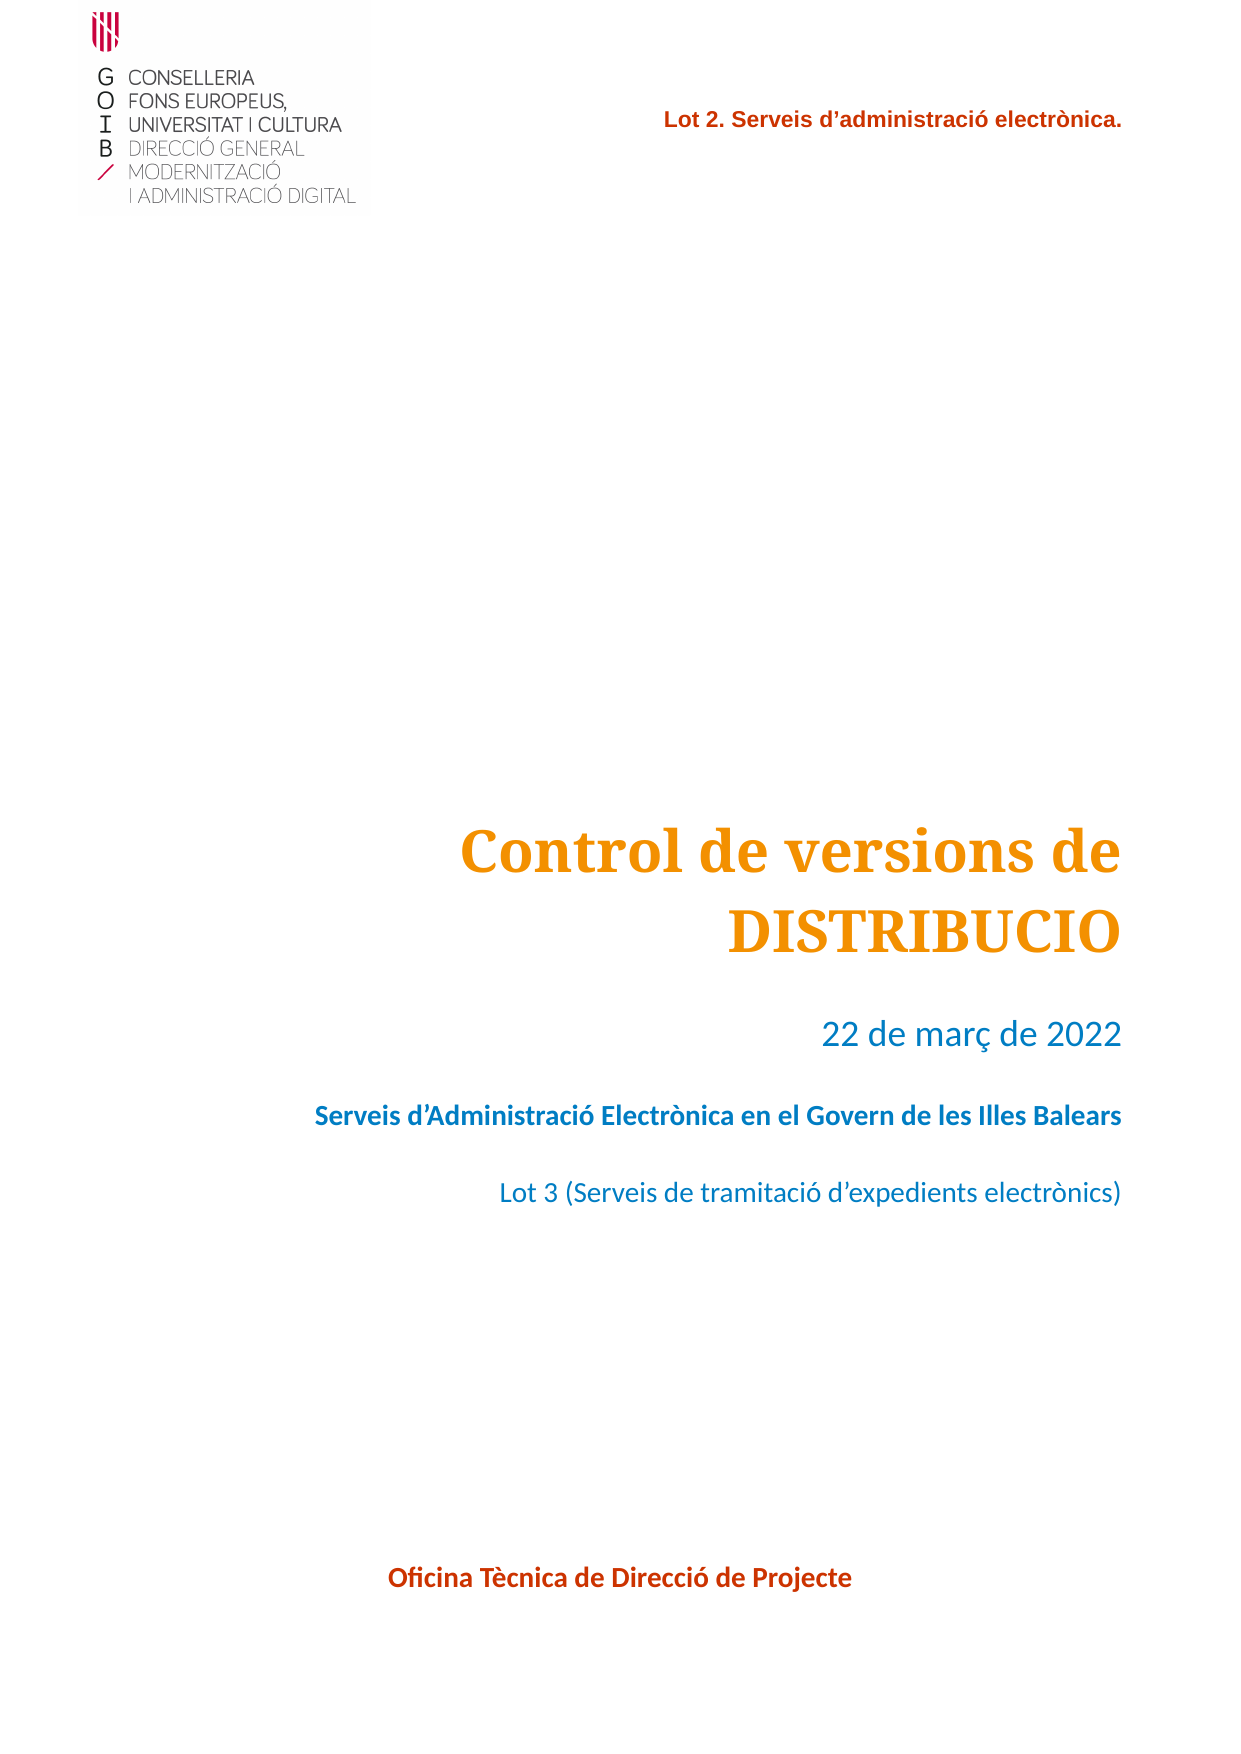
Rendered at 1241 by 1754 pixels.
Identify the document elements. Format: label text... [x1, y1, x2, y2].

text Control de versions de DISTRIBUCIO [118, 810, 1122, 969]
text Lot 3 (Serveis de tramitació d’expedients electrònics) [118, 1174, 1122, 1210]
picture [77, 0, 371, 216]
text 22 de març de 2022 [118, 1010, 1122, 1056]
text Serveis d’Administració Electrònica en el Govern de les Illes Balears [118, 1097, 1122, 1133]
text Oficina Tècnica de Direcció de Projecte [118, 1559, 1122, 1594]
